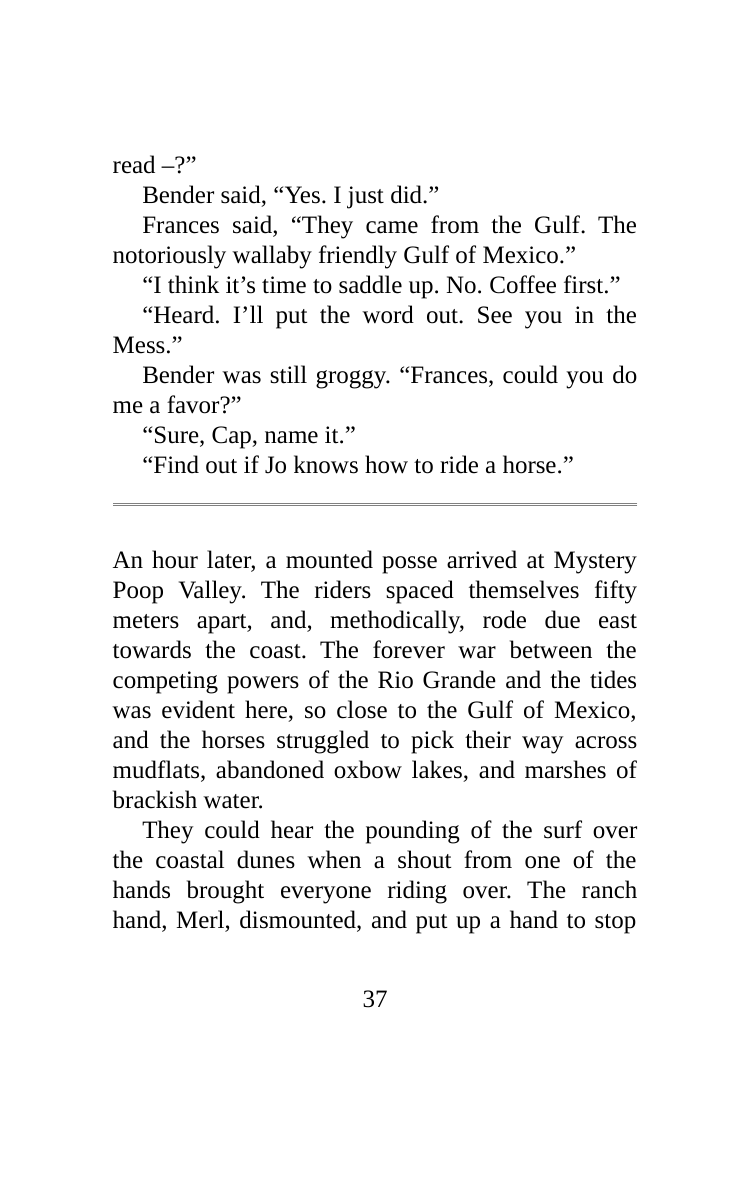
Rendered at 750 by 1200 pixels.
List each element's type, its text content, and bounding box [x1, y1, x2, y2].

text “I think it’s time to saddle up. No. Coffee first.” [112, 270, 637, 300]
text read –?” [112, 150, 637, 180]
text “Sure, Cap, name it.” [112, 420, 637, 450]
text “Heard. I’ll put the word out. See you in the Mess.” [112, 300, 637, 360]
text Bender was still groggy. “Frances, could you do me a favor?” [112, 360, 637, 420]
text An hour later, a mounted posse arrived at Mystery Poop Valley. The riders spaced themselves fifty meters apart, and, methodically, rode due east towards the coast. The forever war between the competing powers of the Rio Grande and the tides was evident here, so close to the Gulf of Mexico, and the horses struggled to pick their way across mudflats, abandoned oxbow lakes, and marshes of brackish water. [112, 544, 637, 814]
text “Find out if Jo knows how to ride a horse.” [112, 450, 637, 480]
text Bender said, “Yes. I just did.” [112, 180, 637, 210]
text They could hear the pounding of the surf over the coastal dunes when a shout from one of the hands brought everyone riding over. The ranch hand, Merl, dismounted, and put up a hand to stop [112, 814, 637, 934]
text Frances said, “They came from the Gulf. The notoriously wallaby friendly Gulf of Mexico.” [112, 210, 637, 270]
